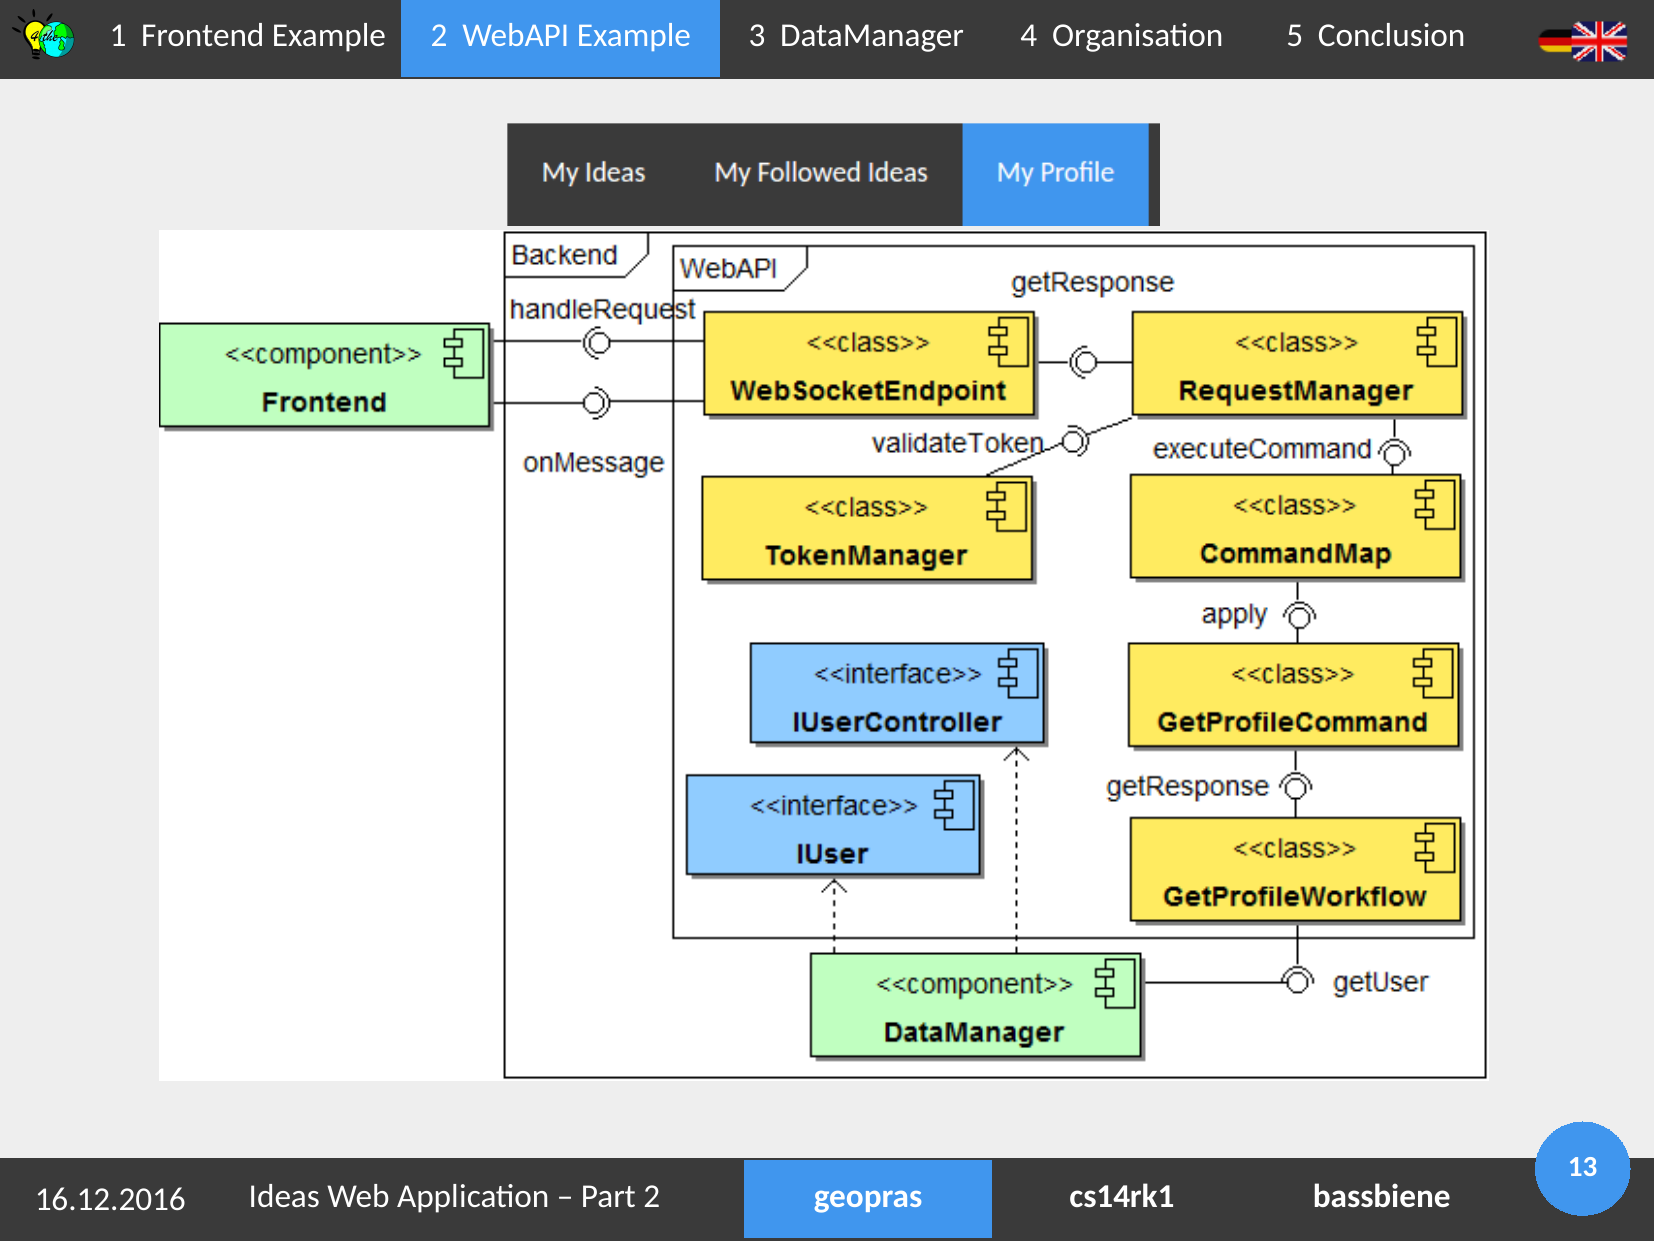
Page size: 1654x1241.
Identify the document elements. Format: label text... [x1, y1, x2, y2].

text_box 3 DataManager [720, 0, 992, 77]
text_box 1 Frontend Example [94, 0, 401, 77]
picture [1536, 18, 1629, 64]
picture [159, 230, 1489, 1081]
text_box 5 Conclusion [1251, 0, 1501, 77]
text_box geopras [744, 1160, 992, 1238]
picture [506, 122, 1160, 226]
text_box 2 WebAPI Example [401, 0, 720, 77]
text_box Ideas Web Application – Part 2 [242, 1160, 668, 1238]
picture [2, 0, 83, 79]
text_box 4 Organisation [992, 0, 1251, 77]
text_box bassbiene [1251, 1160, 1512, 1238]
text_box cs14rk1 [992, 1160, 1251, 1238]
